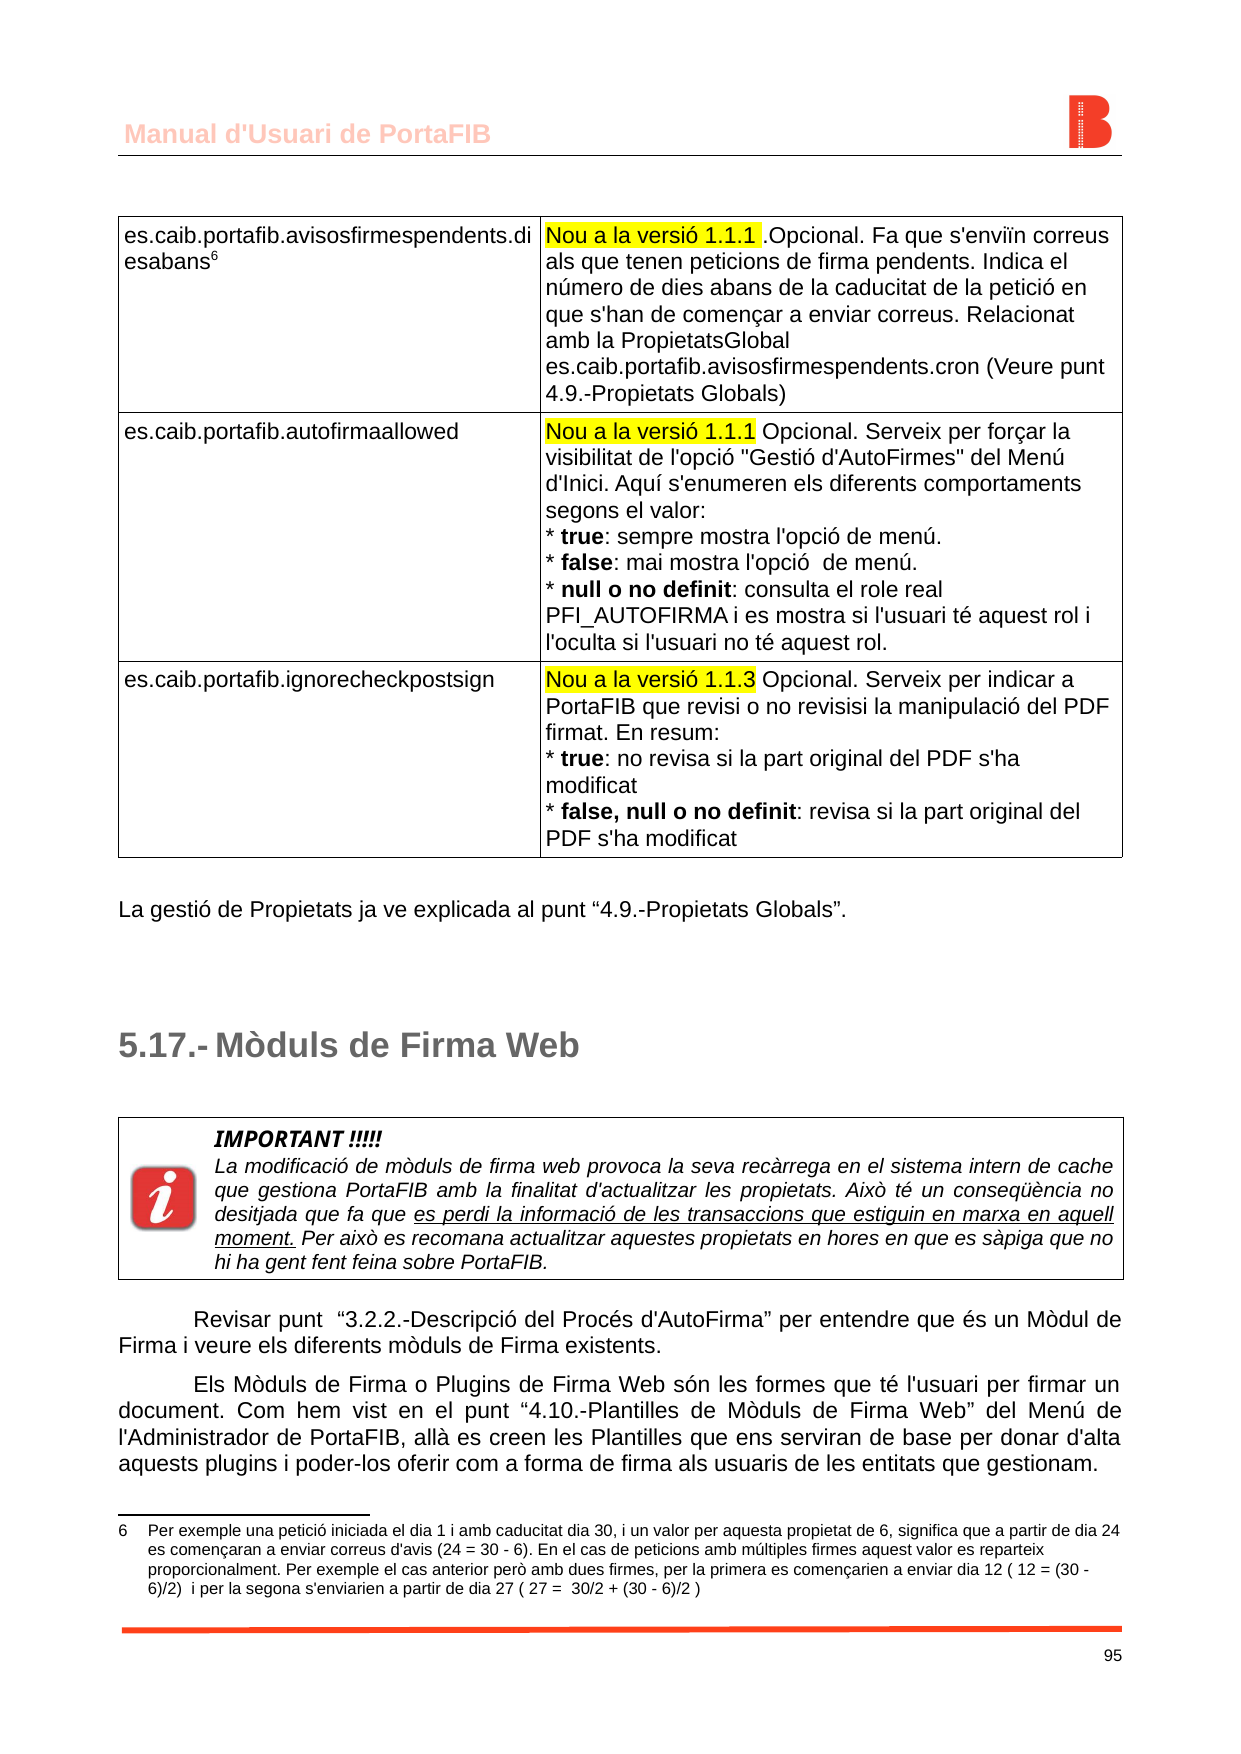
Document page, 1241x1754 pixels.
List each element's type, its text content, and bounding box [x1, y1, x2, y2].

table_cell es.caib.portafib.ignorecheckpostsign [119, 662, 540, 857]
text Revisar punt “3.2.2.-Descripció del Procés d'AutoFirma” per entendre que és un Mòdul de Firma i veure els diferents mòduls de Firma existents. [118, 1306, 1122, 1358]
table_cell es.caib.portafib.avisosfirmespendents.diesabans [119, 217, 540, 412]
table_cell Nou a la versió 1.1.1 Opcional. Serveix per forçar la visibilitat de l'opció "Gestió d'AutoFirmes" del Menú d'Inici. Aquí s'enumeren els diferents comportaments segons el valor: * true: sempre mostra l'opció de menú. * false: mai mostra l'opció de menú. * null o no definit: consulta el role real PFI_AUTOFIRMA i es mostra si l'usuari té aquest rol i l'oculta si l'usuari no té aquest rol. [541, 413, 1122, 661]
table_header IMPORTANT !!!!! La modificació de mòduls de firma web provoca la seva recàrrega en el sistema intern de cache que gestiona PortaFIB amb la finalitat d'actualitzar les propietats. Això té un conseqüència no desitjada que fa que es perdi la informació de les transaccions que estiguin en marxa en aquell moment. Per això es recomana actualitzar aquestes propietats en hores en que es sàpiga que no hi ha gent fent feina sobre PortaFIB. [209, 1118, 1123, 1279]
table_cell es.caib.portafib.autofirmaallowed [119, 413, 540, 661]
picture [129, 1164, 198, 1232]
text La gestió de Propietats ja ve explicada al punt “4.9.-Propietats Globals”. [118, 896, 1122, 922]
table_cell Nou a la versió 1.1.3 Opcional. Serveix per indicar a PortaFIB que revisi o no revisisi la manipulació del PDF firmat. En resum: * true: no revisa si la part original del PDF s'ha modificat * false, null o no definit: revisa si la part original del PDF s'ha modificat [541, 662, 1122, 857]
table_header [119, 1118, 209, 1279]
table_cell Nou a la versió 1.1.1 .Opcional. Fa que s'enviïn correus als que tenen peticions de firma pendents. Indica el número de dies abans de la caducitat de la petició en que s'han de començar a enviar correus. Relacionat amb la PropietatsGlobal es.caib.portafib.avisosfirmespendents.cron (Veure punt 4.9.-Propietats Globals) [541, 217, 1122, 412]
text Els Mòduls de Firma o Plugins de Firma Web són les formes que té l'usuari per firmar un document. Com hem vist en el punt “4.10.-Plantilles de Mòduls de Firma Web” del Menú de l'Administrador de PortaFIB, allà es creen les Plantilles que ens serviran de base per donar d'alta aquests plugins i poder-los oferir com a forma de firma als usuaris de les entitats que gestionam. [118, 1371, 1122, 1476]
subtitle Mòduls de Firma Web [118, 1024, 1122, 1065]
picture [1063, 94, 1117, 150]
